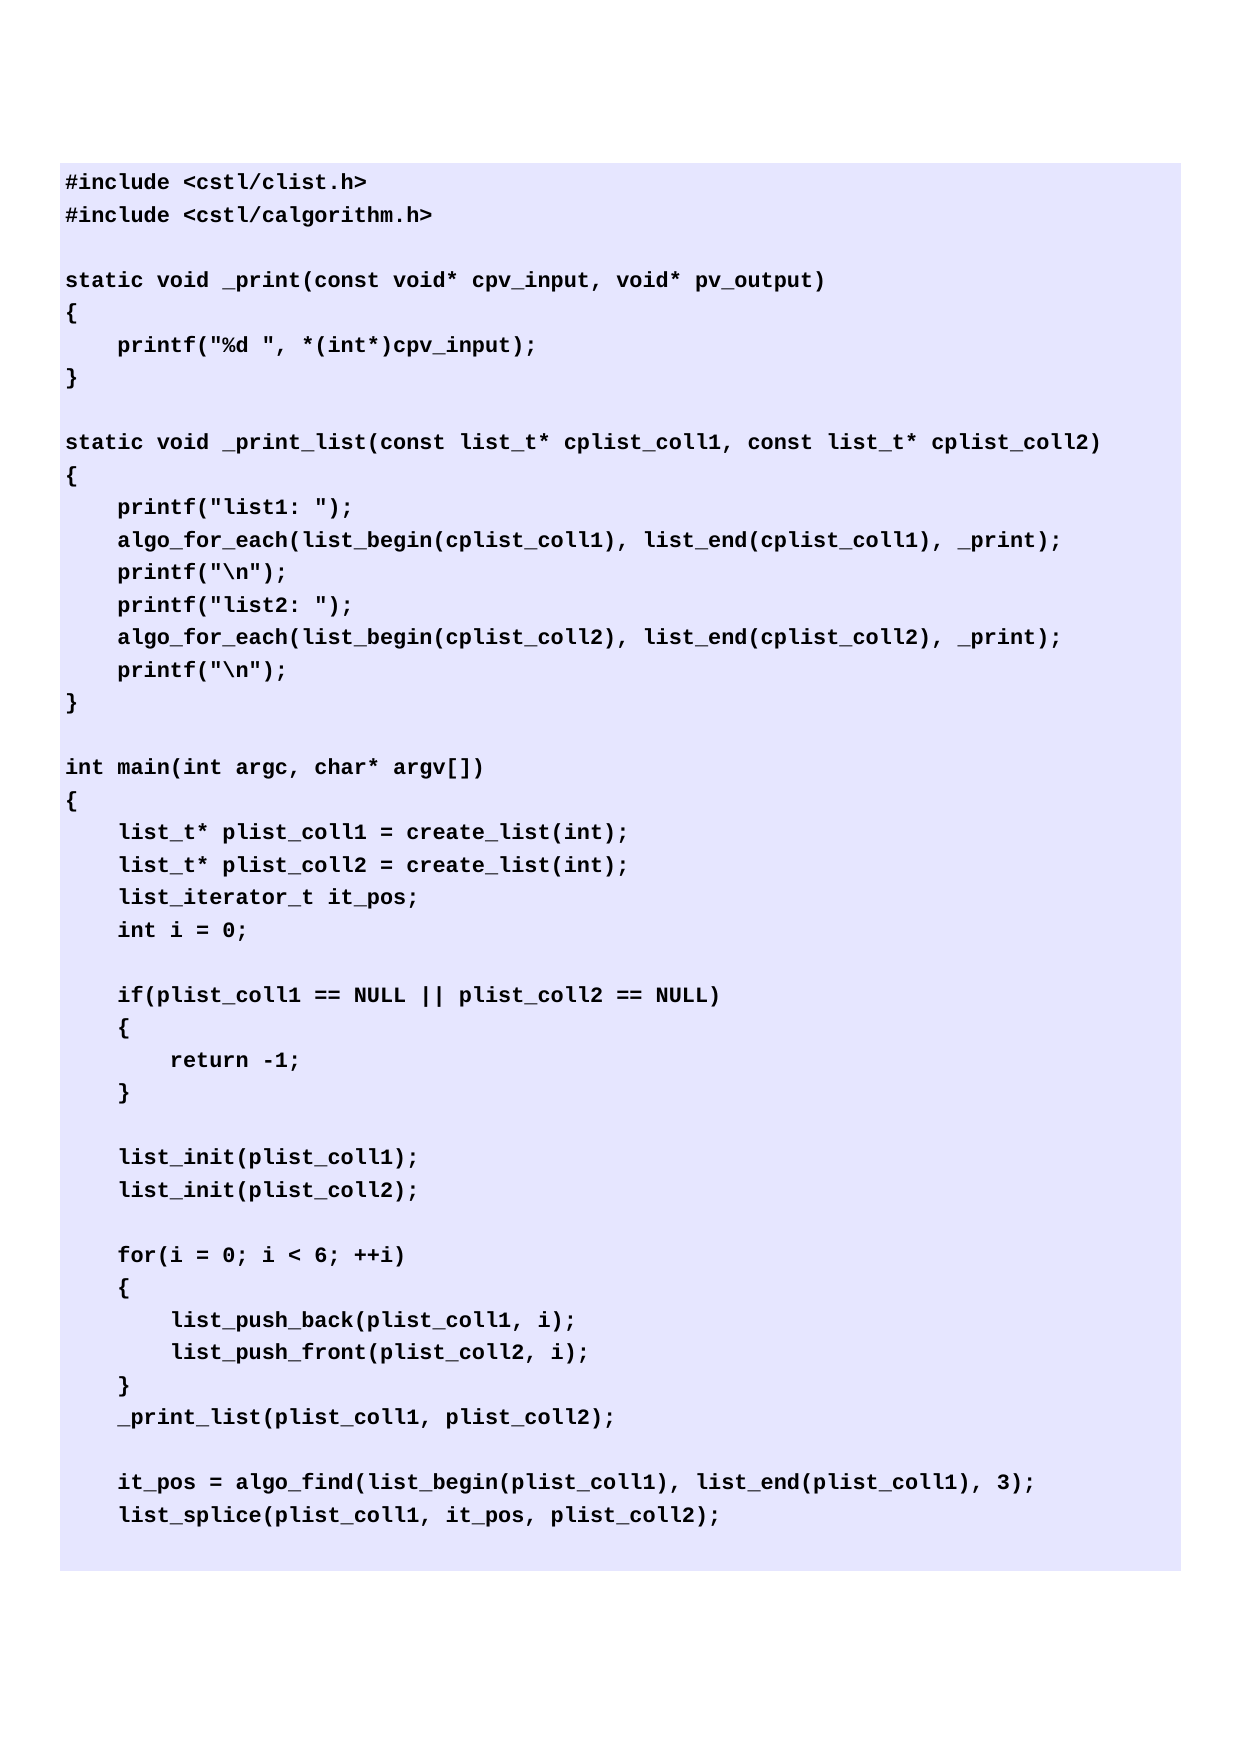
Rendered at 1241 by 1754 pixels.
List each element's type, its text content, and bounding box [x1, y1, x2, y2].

table_header #include <cstl/clist.h> #include <cstl/calgorithm.h> static void _print(const void* cpv_input, void* pv_output) { printf("%d ", *(int*)cpv_input); } static void _print_list(const list_t* cplist_coll1, const list_t* cplist_coll2) { printf("list1: "); algo_for_each(list_begin(cplist_coll1), list_end(cplist_coll1), _print); printf("\n"); printf("list2: "); algo_for_each(list_begin(cplist_coll2), list_end(cplist_coll2), _print); printf("\n"); } int main(int argc, char* argv[]) { list_t* plist_coll1 = create_list(int); list_t* plist_coll2 = create_list(int); list_iterator_t it_pos; int i = 0; if(plist_coll1 == NULL || plist_coll2 == NULL) { return -1; } list_init(plist_coll1); list_init(plist_coll2); for(i = 0; i < 6; ++i) { list_push_back(plist_coll1, i); list_push_front(plist_coll2, i); } _print_list(plist_coll1, plist_coll2); it_pos = algo_find(list_begin(plist_coll1), list_end(plist_coll1), 3); list_splice(plist_coll1, it_pos, plist_coll2); [60, 163, 1181, 1571]
